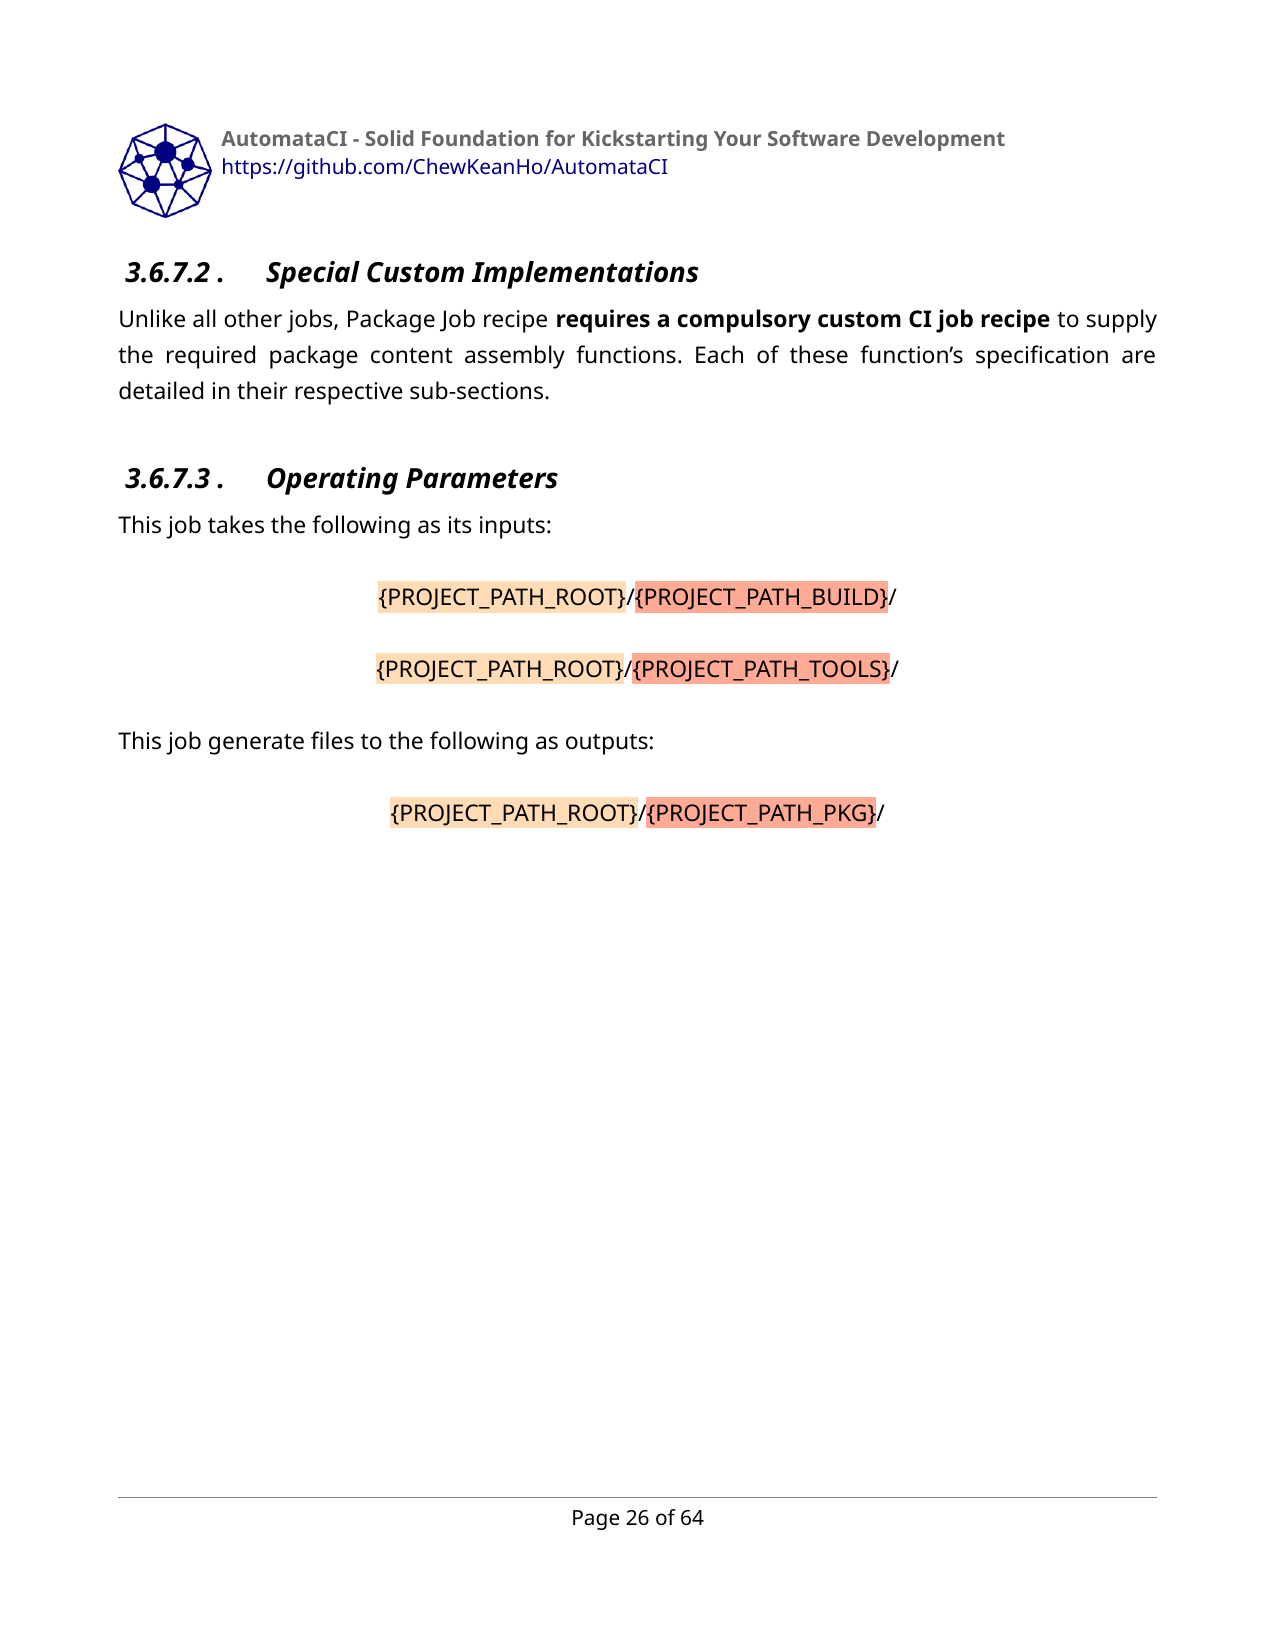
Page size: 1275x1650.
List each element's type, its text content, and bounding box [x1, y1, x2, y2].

text This job generate files to the following as outputs: [118, 725, 1157, 756]
subtitle Operating Parameters [118, 459, 1157, 497]
subtitle Special Custom Implementations [118, 253, 1157, 291]
text Unlike all other jobs, Package Job recipe requires a compulsory custom CI job recipe to supply the required package content assembly functions. Each of these function’s specification are detailed in their respective sub-sections. [118, 303, 1157, 406]
text {PROJECT_PATH_ROOT}/{PROJECT_PATH_PKG}/ [118, 797, 1157, 828]
text {PROJECT_PATH_ROOT}/{PROJECT_PATH_TOOLS}/ [118, 653, 1157, 684]
text This job takes the following as its inputs: [118, 509, 1157, 541]
text {PROJECT_PATH_ROOT}/{PROJECT_PATH_BUILD}/ [118, 581, 1157, 613]
picture [118, 123, 212, 218]
